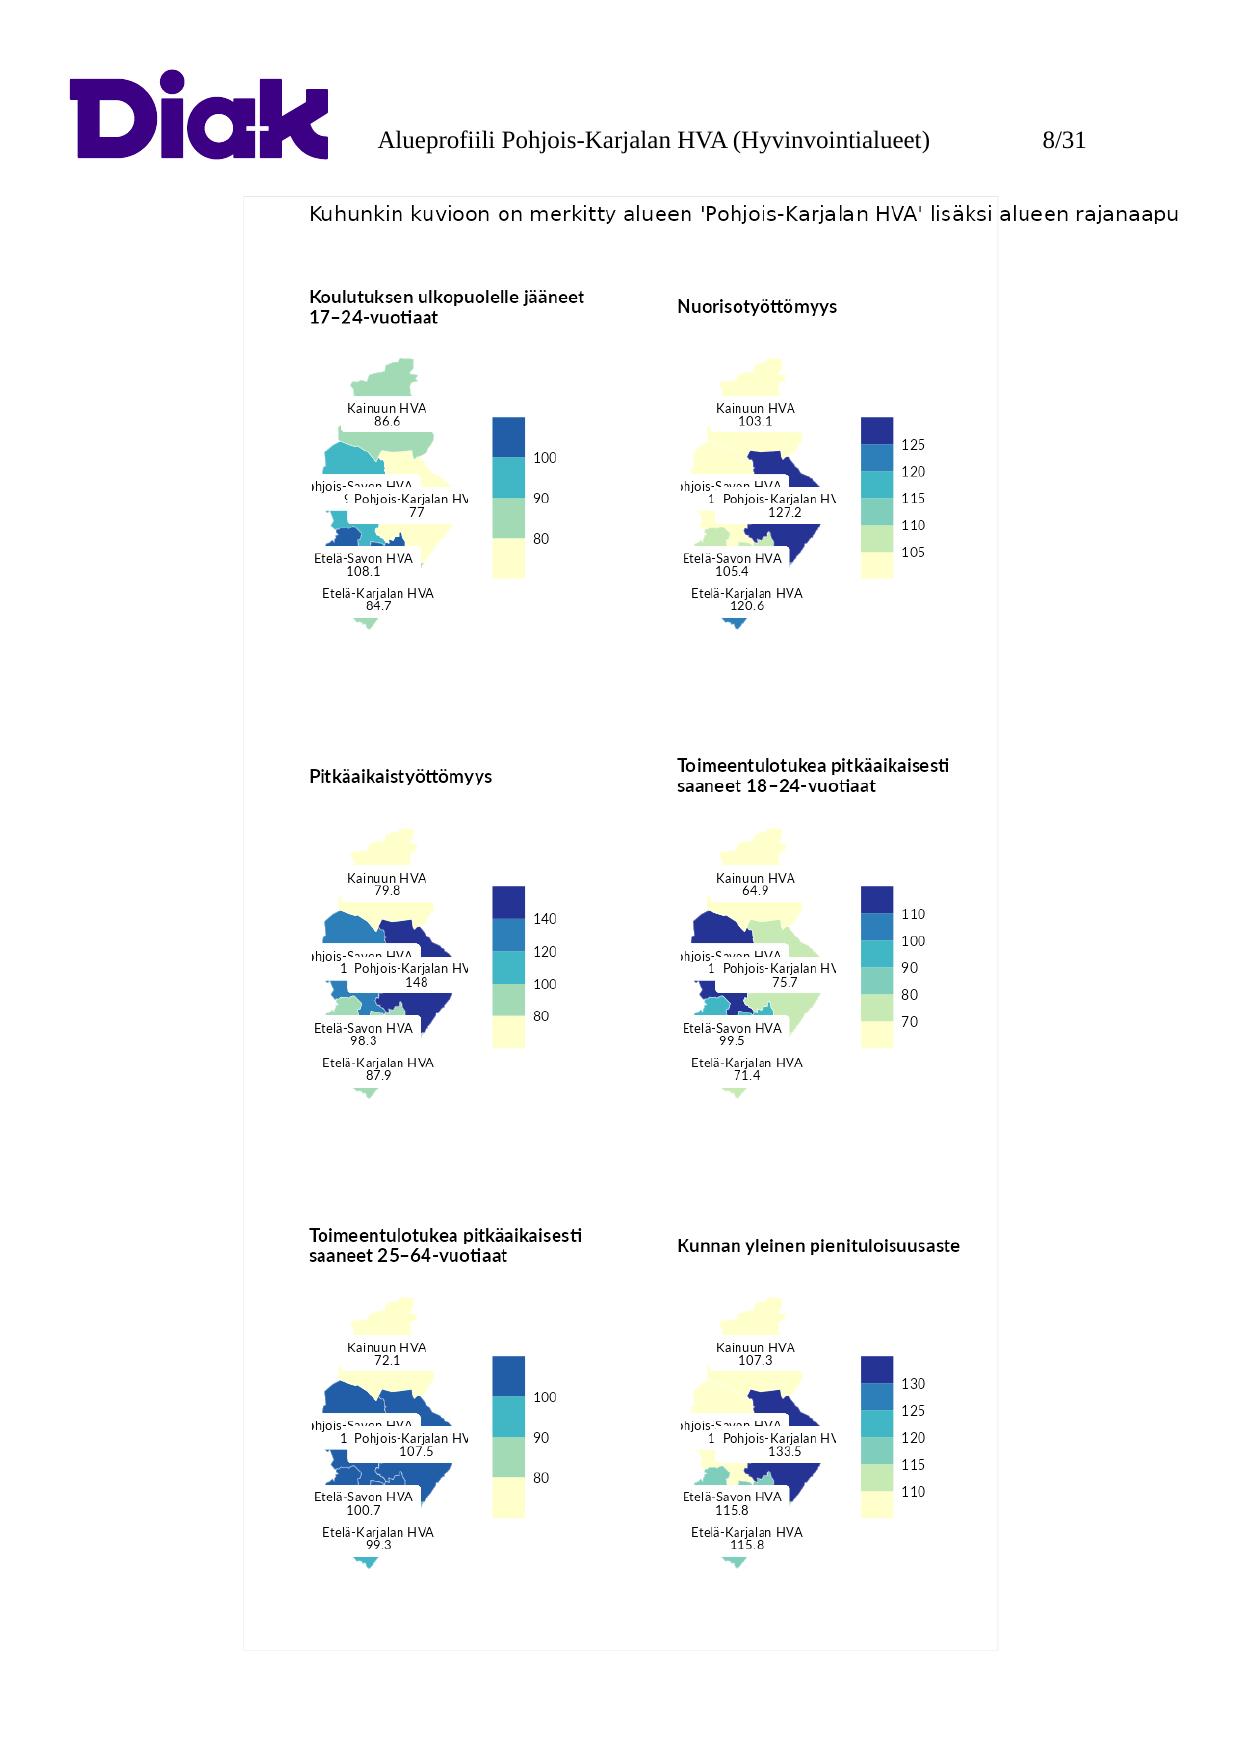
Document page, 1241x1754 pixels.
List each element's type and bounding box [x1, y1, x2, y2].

picture [61, 196, 1179, 1651]
